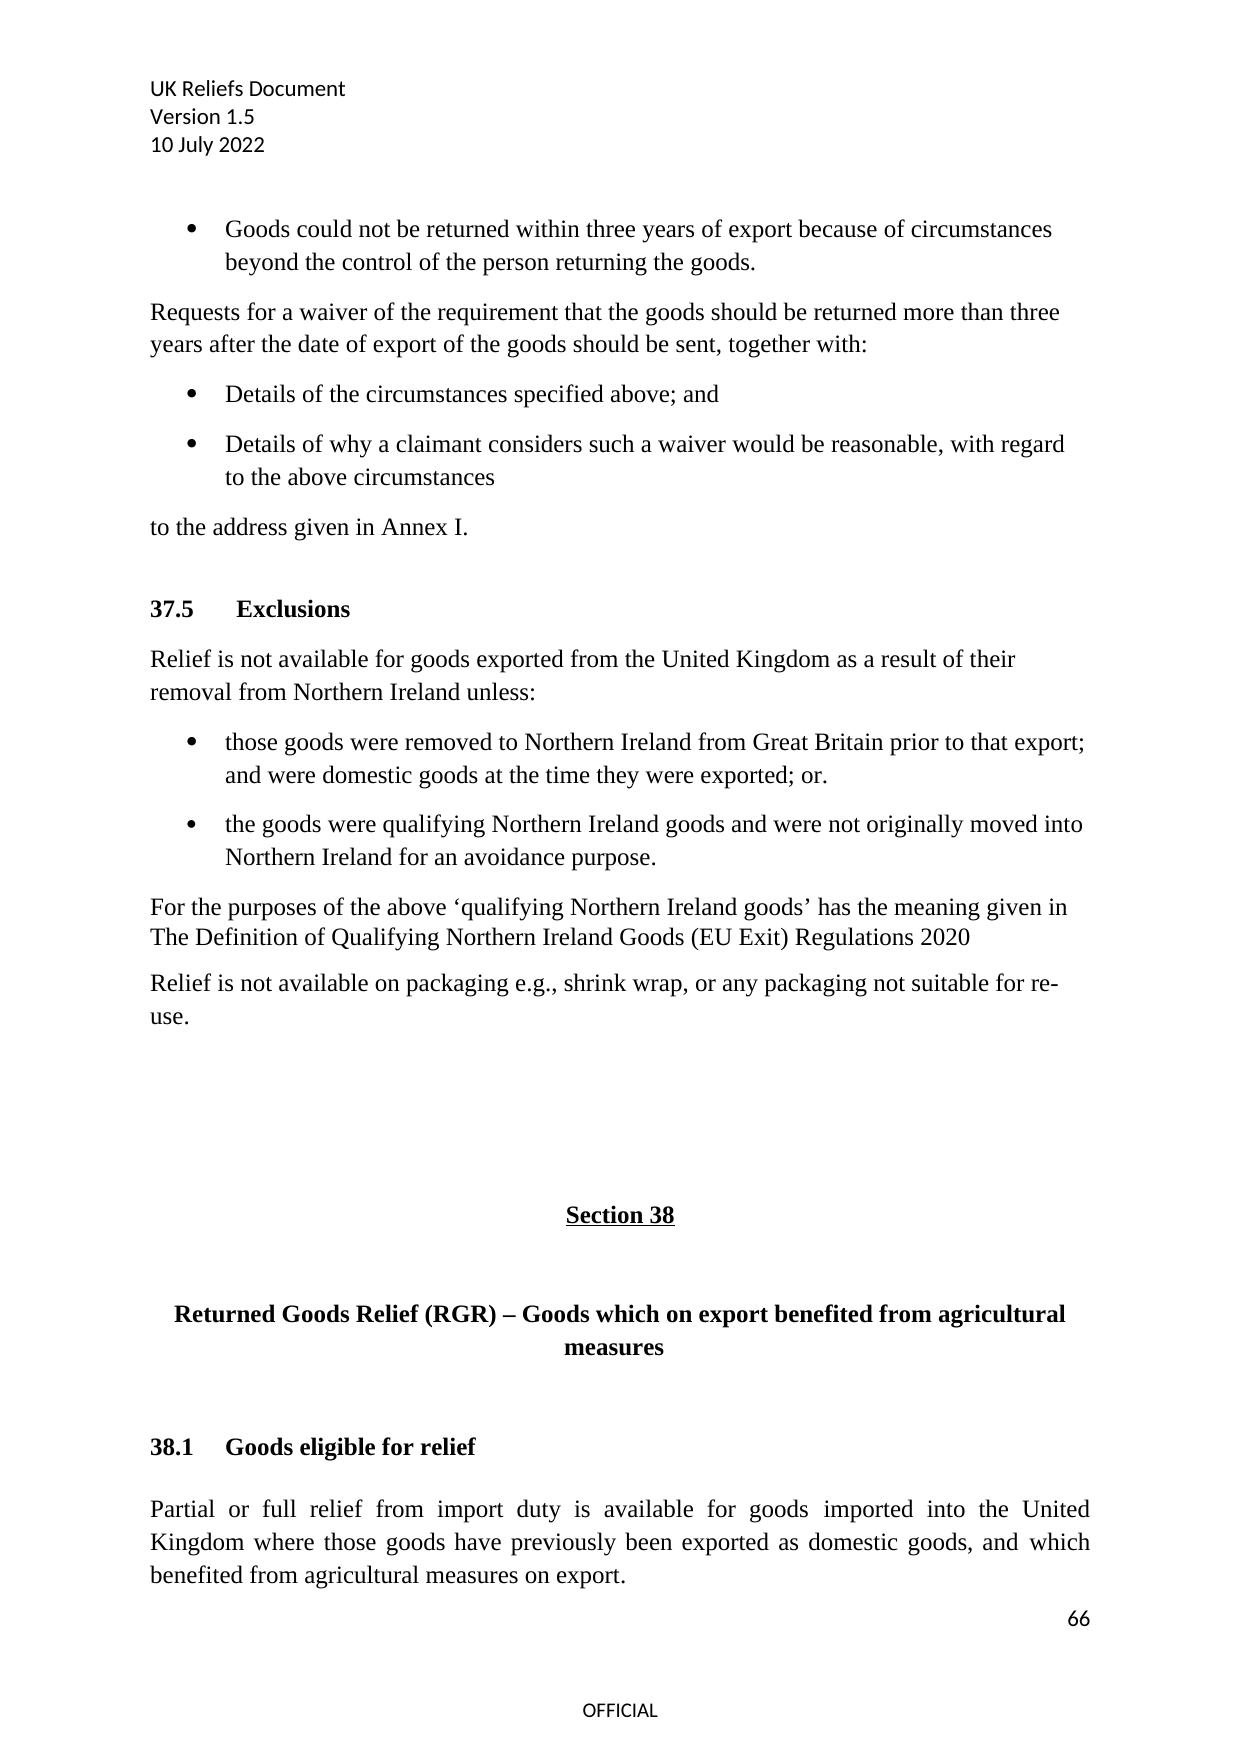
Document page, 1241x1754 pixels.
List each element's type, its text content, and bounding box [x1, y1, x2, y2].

list Goods could not be returned within three years of export because of circumstances beyond the control of the person returning the goods. [187, 214, 1090, 276]
list those goods were removed to Northern Ireland from Great Britain prior to that export; and were domestic goods at the time they were exported; or. [187, 727, 1090, 788]
text Relief is not available for goods exported from the United Kingdom as a result of their removal from Northern Ireland unless: [150, 644, 1090, 706]
list Details of the circumstances specified above; and [187, 379, 1090, 408]
text For the purposes of the above ‘qualifying Northern Ireland goods’ has the meaning given in The Definition of Qualifying Northern Ireland Goods (EU Exit) Regulations 2020 [150, 892, 1090, 951]
list the goods were qualifying Northern Ireland goods and were not originally moved into Northern Ireland for an avoidance purpose. [187, 809, 1090, 871]
text Partial or full relief from import duty is available for goods imported into the United Kingdom where those goods have previously been exported as domestic goods, and which benefited from agricultural measures on export. [150, 1494, 1090, 1588]
text 38.1 Goods eligible for relief [150, 1432, 1090, 1460]
list Details of why a claimant considers such a waiver would be reasonable, with regard to the above circumstances [187, 429, 1090, 491]
list Exclusions [150, 594, 1090, 623]
text Relief is not available on packaging e.g., shrink wrap, or any packaging not suitable for re-use. [150, 968, 1090, 1030]
text Returned Goods Relief (RGR) – Goods which on export benefited from agricultural measures [150, 1299, 1090, 1361]
text to the address given in Annex I. [150, 512, 1090, 573]
text Section 38 [150, 1200, 1090, 1228]
text Requests for a waiver of the requirement that the goods should be returned more than three years after the date of export of the goods should be sent, together with: [150, 297, 1090, 358]
